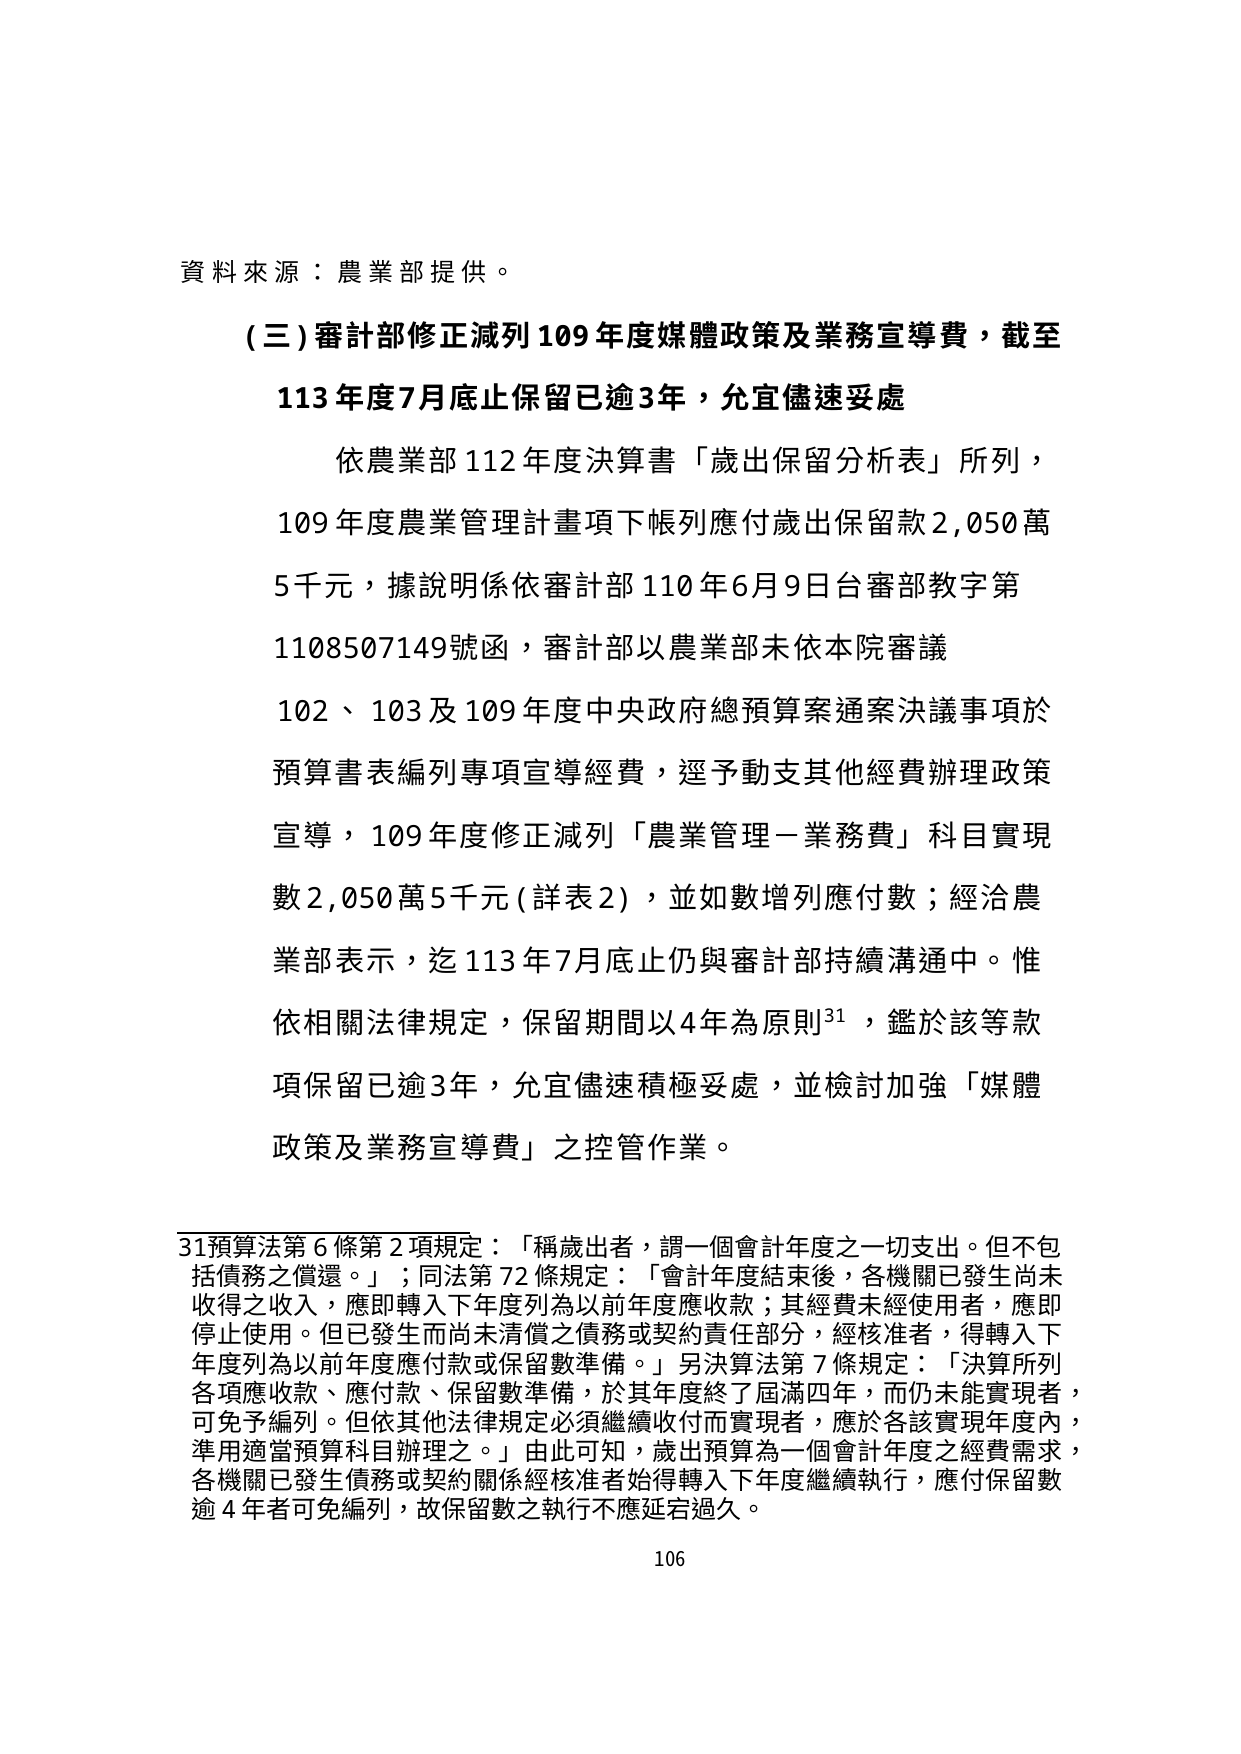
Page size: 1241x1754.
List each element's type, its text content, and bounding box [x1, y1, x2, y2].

text 資料來源：農業部提供。 [177, 229, 1063, 292]
text (三)審計部修正減列109年度媒體政策及業務宣導費，截至113年度7月底止保留已逾3年，允宜儘速妥處 [236, 292, 1063, 417]
text 預算法第6條第2項規定：「稱歲出者，謂一個會計年度之一切支出。但不包括債務之償還。」；同法第72條規定：「會計年度結束後，各機關已發生尚未收得之收入，應即轉入下年度列為以前年度應收款；其經費未經使用者，應即停止使用。但已發生而尚未清償之債務或契約責任部分，經核准者，得轉入下年度列為以前年度應付款或保留數準備。」另決算法第7條規定：「決算所列各項應收款、應付款、保留數準備，於其年度終了屆滿四年，而仍未能實現者，可免予編列。但依其他法律規定必須繼續收付而實現者，應於各該實現年度內，準用適當預算科目辦理之。」由此可知，歲出預算為一個會計年度之經費需求，各機關已發生債務或契約關係經核准者始得轉入下年度繼續執行，應付保留數逾4年者可免編列，故保留數之執行不應延宕過久。 [177, 1233, 1063, 1525]
text 依農業部112年度決算書「歲出保留分析表」所列，109年度農業管理計畫項下帳列應付歲出保留款2,050萬5千元，據說明係依審計部110年6月9日台審部教字第1108507149號函，審計部以農業部未依本院審議102、103及109年度中央政府總預算案通案決議事項於預算書表編列專項宣導經費，逕予動支其他經費辦理政策宣導，109年度修正減列「農業管理－業務費」科目實現數2,050萬5千元(詳表2)，並如數增列應付數；經洽農業部表示，迄113年7月底止仍與審計部持續溝通中。惟依相關法律規定，保留期間以4年為原則，鑑於該等款項保留已逾3年，允宜儘速積極妥處，並檢討加強「媒體政策及業務宣導費」之控管作業。 [266, 417, 1063, 1167]
